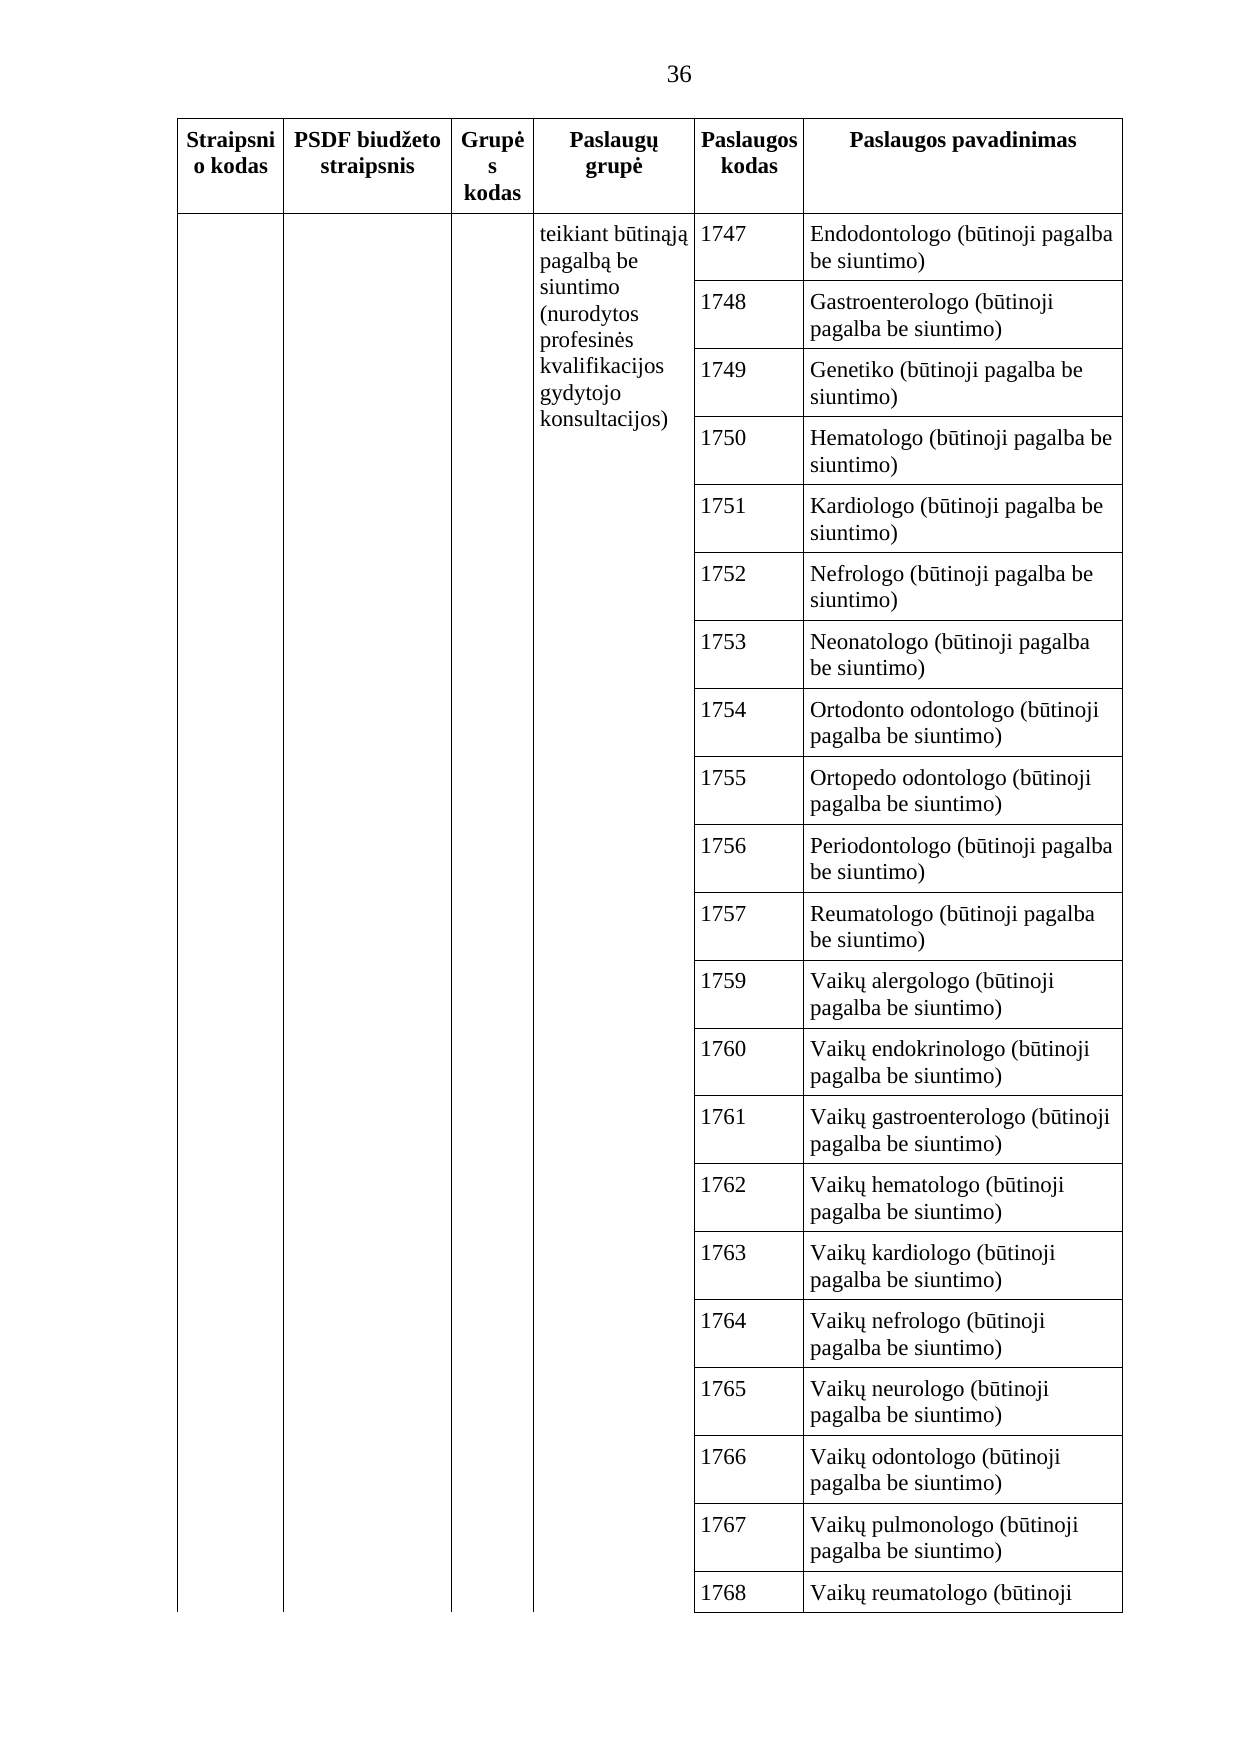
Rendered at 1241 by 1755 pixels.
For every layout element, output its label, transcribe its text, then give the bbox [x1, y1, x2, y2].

table_cell [452, 214, 533, 280]
table_cell [178, 892, 283, 959]
table_cell Neonatologo (būtinoji pagalba be siuntimo) [804, 621, 1122, 688]
table_cell [284, 1299, 451, 1367]
table_cell Vaikų kardiologo (būtinoji pagalba be siuntimo) [804, 1232, 1122, 1299]
table_cell [284, 688, 451, 756]
table_cell [178, 1163, 283, 1231]
table_cell Vaikų neurologo (būtinoji pagalba be siuntimo) [804, 1368, 1122, 1435]
table_cell [284, 960, 451, 1027]
table_cell [534, 1503, 694, 1571]
table_header Grupės kodas [452, 119, 533, 212]
table_cell 1756 [695, 825, 803, 892]
table_cell [534, 824, 694, 892]
table_cell 1755 [695, 757, 803, 824]
table_cell Reumatologo (būtinoji pagalba be siuntimo) [804, 893, 1122, 959]
table_cell [534, 756, 694, 824]
table_cell Vaikų pulmonologo (būtinoji pagalba be siuntimo) [804, 1504, 1122, 1571]
table_cell [284, 552, 451, 620]
table_cell [284, 416, 451, 484]
table_cell [178, 1571, 283, 1612]
table_cell Kardiologo (būtinoji pagalba be siuntimo) [804, 485, 1122, 552]
table_cell 1761 [695, 1096, 803, 1163]
table_cell [284, 280, 451, 348]
table_cell 1763 [695, 1232, 803, 1299]
table_cell Ortopedo odontologo (būtinoji pagalba be siuntimo) [804, 757, 1122, 824]
table_cell [452, 348, 533, 416]
table_cell [178, 960, 283, 1027]
table_cell [534, 960, 694, 1027]
table_header Paslaugų grupė [534, 119, 694, 212]
table_header Paslaugos pavadinimas [804, 119, 1122, 212]
table_cell [284, 824, 451, 892]
table_cell [284, 214, 451, 280]
table_cell 1764 [695, 1300, 803, 1367]
table_cell [452, 1095, 533, 1163]
table_cell 1757 [695, 893, 803, 959]
table_cell 1759 [695, 961, 803, 1027]
table_cell 1748 [695, 281, 803, 348]
table_cell [534, 688, 694, 756]
table_cell [284, 1367, 451, 1435]
table_cell [452, 620, 533, 688]
table_cell [534, 1367, 694, 1435]
table_cell [452, 824, 533, 892]
table_cell [452, 892, 533, 959]
table_cell [178, 756, 283, 824]
table_cell Gastroenterologo (būtinoji pagalba be siuntimo) [804, 281, 1122, 348]
table_cell [178, 552, 283, 620]
table_cell 1747 [695, 214, 803, 280]
table_cell [452, 1435, 533, 1503]
table_cell [178, 1299, 283, 1367]
table_cell [452, 1367, 533, 1435]
table_cell [284, 1503, 451, 1571]
table_cell 1767 [695, 1504, 803, 1571]
table_header Paslaugos kodas [695, 119, 803, 212]
table_cell [452, 484, 533, 552]
table_cell [178, 1095, 283, 1163]
table_cell [452, 1503, 533, 1571]
table_cell Vaikų odontologo (būtinoji pagalba be siuntimo) [804, 1436, 1122, 1503]
table_cell 1753 [695, 621, 803, 688]
table_cell Vaikų nefrologo (būtinoji pagalba be siuntimo) [804, 1300, 1122, 1367]
table_cell [284, 756, 451, 824]
table_cell [284, 1028, 451, 1095]
table_cell [284, 1435, 451, 1503]
table_cell 1750 [695, 417, 803, 484]
table_cell [452, 280, 533, 348]
table_cell [284, 1163, 451, 1231]
table_cell [178, 620, 283, 688]
table_cell [178, 1028, 283, 1095]
table_cell [534, 1028, 694, 1095]
table_cell Vaikų reumatologo (būtinoji [804, 1572, 1122, 1612]
table_cell 1754 [695, 689, 803, 756]
table_cell [178, 1367, 283, 1435]
table_cell teikiant būtinąją pagalbą be siuntimo (nurodytos profesinės kvalifikacijos gydytojo konsultacijos) [534, 214, 694, 620]
table_cell [284, 348, 451, 416]
table_cell [178, 1503, 283, 1571]
table_cell [178, 1231, 283, 1299]
table_cell Ortodonto odontologo (būtinoji pagalba be siuntimo) [804, 689, 1122, 756]
table_cell 1752 [695, 553, 803, 620]
table_cell [534, 1163, 694, 1231]
table_cell Nefrologo (būtinoji pagalba be siuntimo) [804, 553, 1122, 620]
table_cell [452, 1163, 533, 1231]
table_cell [284, 1231, 451, 1299]
table_header Straipsnio kodas [178, 119, 283, 212]
table_cell [178, 484, 283, 552]
table_cell [178, 280, 283, 348]
table_cell [452, 756, 533, 824]
table_cell [284, 1571, 451, 1612]
table_cell [452, 1028, 533, 1095]
table_cell 1766 [695, 1436, 803, 1503]
table_cell [178, 688, 283, 756]
table_cell 1749 [695, 349, 803, 416]
table_cell Vaikų endokrinologo (būtinoji pagalba be siuntimo) [804, 1029, 1122, 1095]
table_cell [178, 1435, 283, 1503]
table_cell [534, 620, 694, 688]
table_cell [178, 214, 283, 280]
table_cell [452, 960, 533, 1027]
table_cell Periodontologo (būtinoji pagalba be siuntimo) [804, 825, 1122, 892]
table_cell Hematologo (būtinoji pagalba be siuntimo) [804, 417, 1122, 484]
table_cell Genetiko (būtinoji pagalba be siuntimo) [804, 349, 1122, 416]
table_cell [534, 1095, 694, 1163]
table_cell 1765 [695, 1368, 803, 1435]
table_cell [452, 1299, 533, 1367]
table_cell Vaikų gastroenterologo (būtinoji pagalba be siuntimo) [804, 1096, 1122, 1163]
table_cell [284, 484, 451, 552]
table_cell [284, 1095, 451, 1163]
table_cell 1762 [695, 1164, 803, 1231]
table_cell [452, 416, 533, 484]
table_cell [452, 552, 533, 620]
table_cell [534, 1571, 694, 1612]
table_cell Vaikų hematologo (būtinoji pagalba be siuntimo) [804, 1164, 1122, 1231]
table_cell [284, 620, 451, 688]
table_cell 1751 [695, 485, 803, 552]
table_cell [452, 1571, 533, 1612]
table_header PSDF biudžeto straipsnis [284, 119, 451, 212]
table_cell [284, 892, 451, 959]
table_cell Vaikų alergologo (būtinoji pagalba be siuntimo) [804, 961, 1122, 1027]
table_cell [534, 1299, 694, 1367]
table_cell [178, 416, 283, 484]
table_cell [178, 348, 283, 416]
table_cell [534, 1435, 694, 1503]
table_cell 1768 [695, 1572, 803, 1612]
table_cell Endodontologo (būtinoji pagalba be siuntimo) [804, 214, 1122, 280]
table_cell 1760 [695, 1029, 803, 1095]
table_cell [452, 688, 533, 756]
table_cell [534, 1231, 694, 1299]
table_cell [534, 892, 694, 959]
table_cell [178, 824, 283, 892]
table_cell [452, 1231, 533, 1299]
